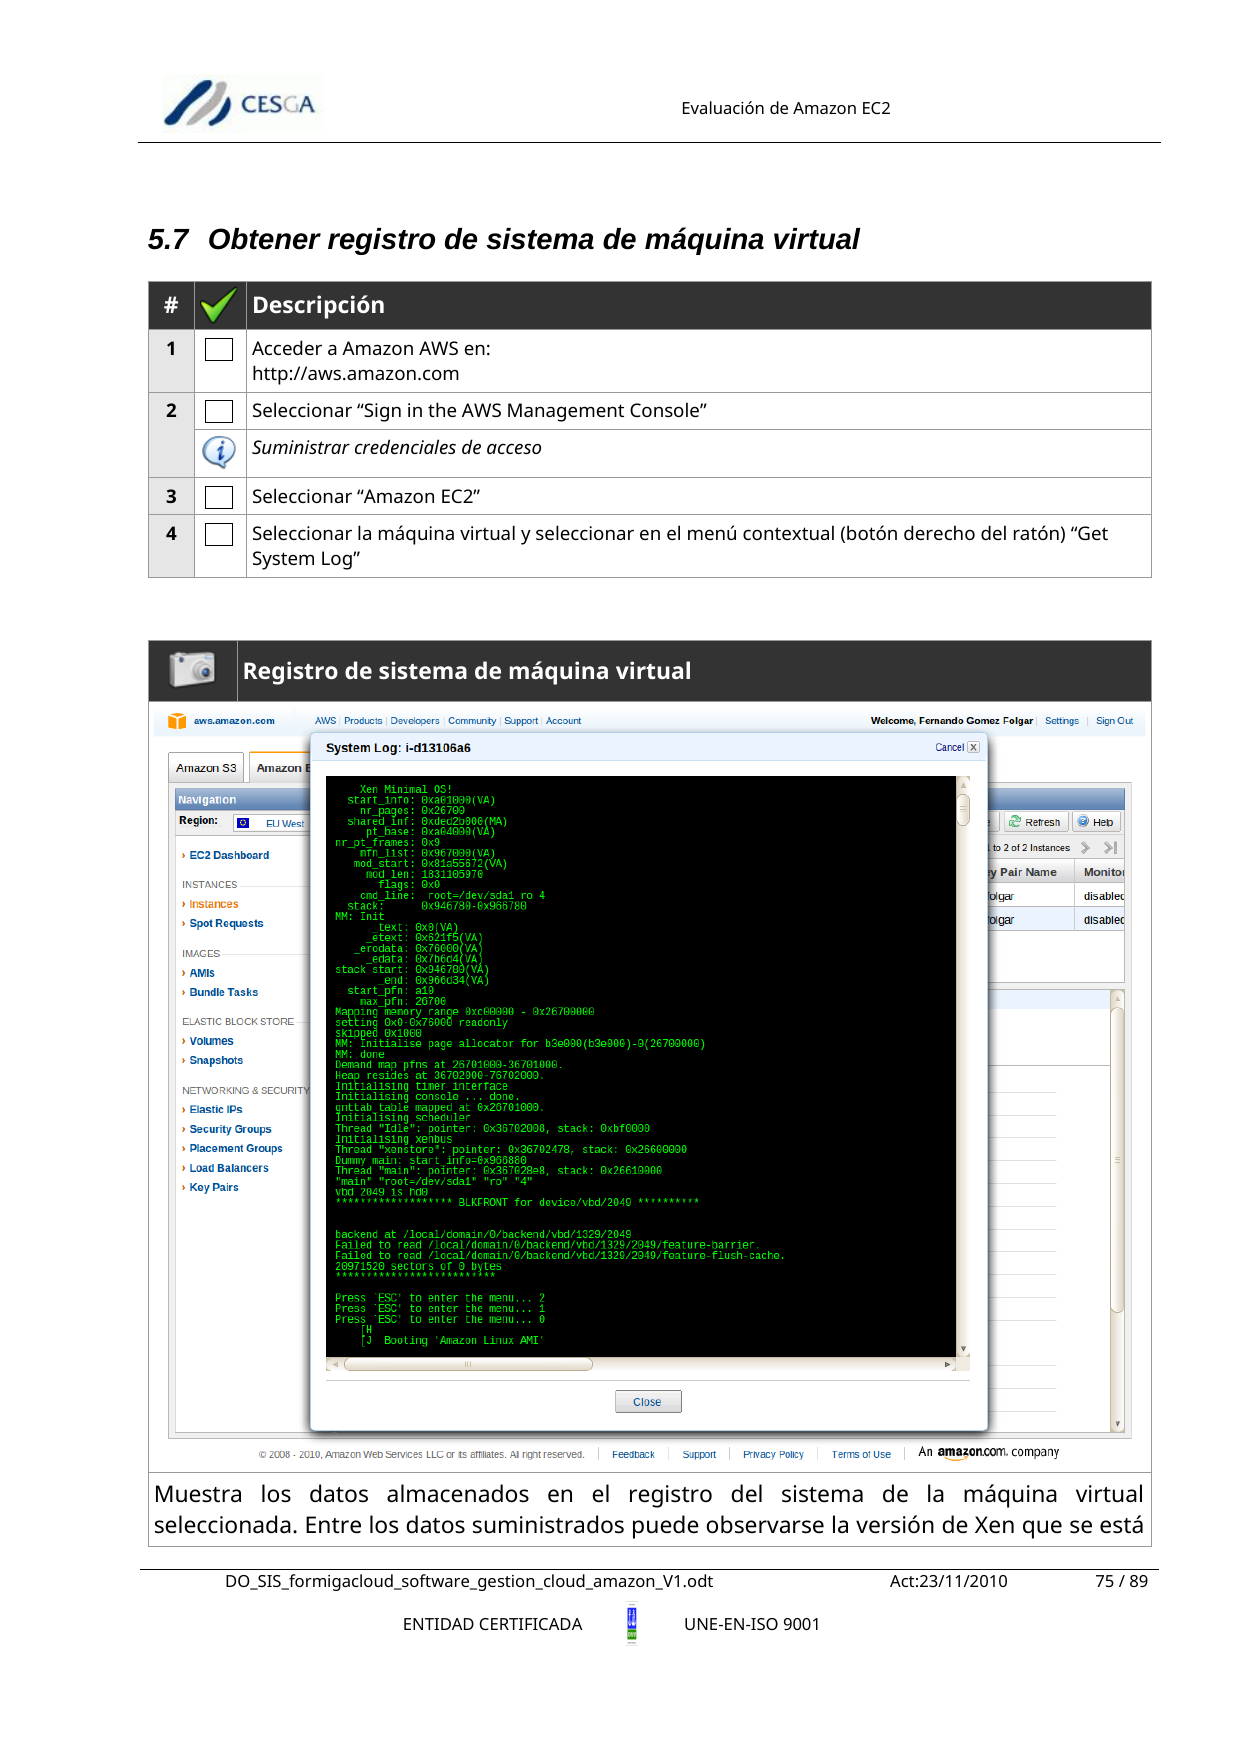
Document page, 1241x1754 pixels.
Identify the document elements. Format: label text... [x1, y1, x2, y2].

table_cell [149, 702, 1151, 1472]
table_cell Seleccionar “Sign in the AWS Management Console” [247, 393, 1151, 429]
table_cell Seleccionar la máquina virtual y seleccionar en el menú contextual (botón derecho del ratón) “Get System Log” [247, 515, 1151, 577]
table_cell Suministrar credenciales de acceso [247, 430, 1151, 477]
table_cell [195, 393, 246, 429]
table_cell [195, 515, 246, 577]
picture [153, 707, 1146, 1467]
table_header Descripción [247, 282, 1151, 329]
table_cell 1 [149, 330, 194, 392]
table_cell 4 [149, 515, 194, 577]
table_cell [195, 330, 246, 392]
table_header [195, 282, 246, 329]
table_header Registro de sistema de máquina virtual [238, 641, 1151, 701]
table_cell Seleccionar “Amazon EC2” [247, 478, 1151, 514]
table_cell Acceder a Amazon AWS en: http://aws.amazon.com [247, 330, 1151, 392]
subtitle Obtener registro de sistema de máquina virtual [148, 222, 1151, 256]
table_cell Muestra los datos almacenados en el registro del sistema de la máquina virtual seleccionada. Entre los datos suministrados puede observarse la versión de Xen que se está [149, 1473, 1151, 1546]
picture [200, 434, 238, 472]
table_cell [195, 478, 246, 514]
table_cell [195, 430, 246, 477]
picture [162, 74, 328, 136]
table_header # [149, 282, 194, 329]
picture [167, 645, 218, 696]
table_cell 2 [149, 393, 194, 477]
picture [625, 1601, 639, 1646]
table_cell 3 [149, 478, 194, 514]
picture [200, 286, 238, 324]
table_header [149, 641, 237, 701]
